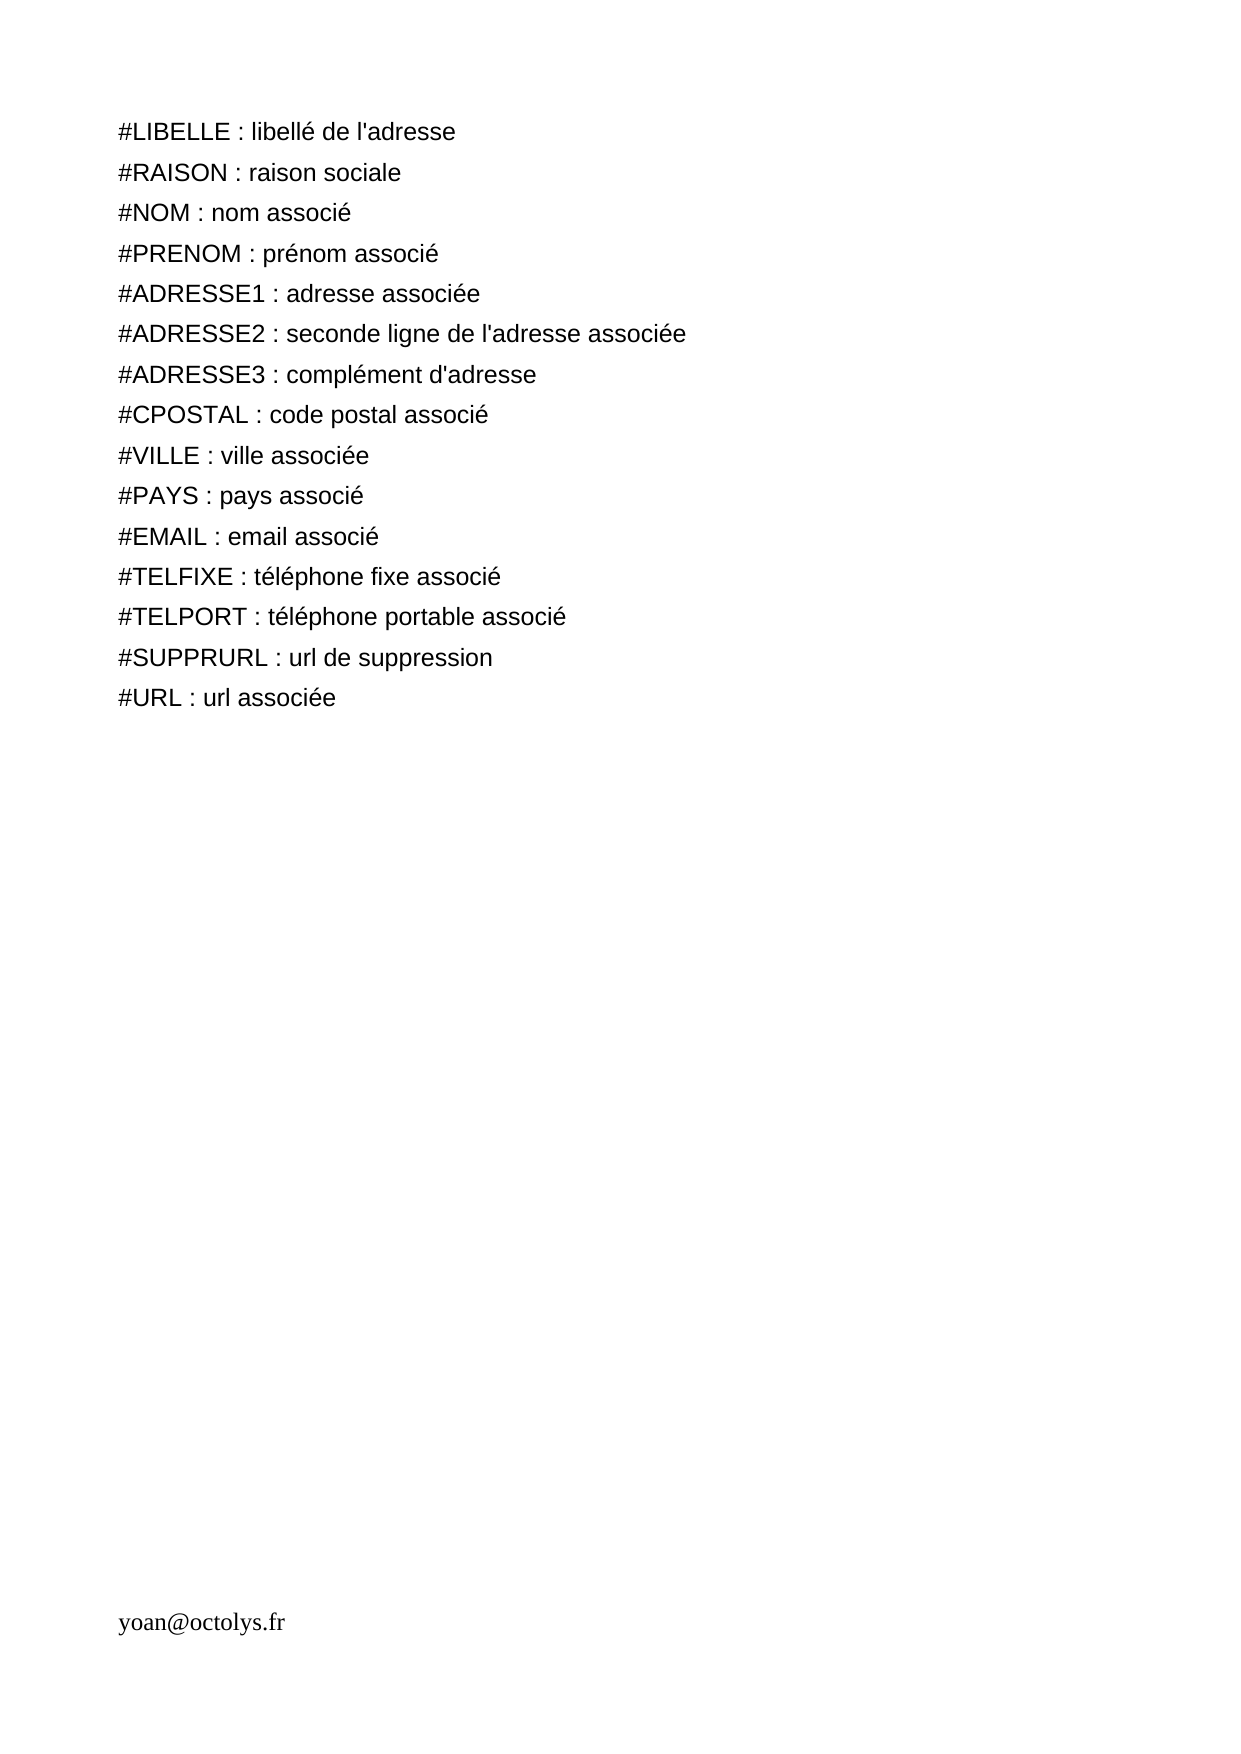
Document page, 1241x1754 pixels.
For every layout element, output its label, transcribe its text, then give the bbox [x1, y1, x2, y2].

text #ADRESSE2 : seconde ligne de l'adresse associée [118, 320, 1122, 348]
text #CPOSTAL : code postal associé [118, 401, 1122, 429]
text #TELPORT : téléphone portable associé [118, 603, 1122, 631]
text #EMAIL : email associé [118, 522, 1122, 550]
text #RAISON : raison sociale [118, 158, 1122, 186]
text #URL : url associée [118, 684, 1122, 712]
text #ADRESSE1 : adresse associée [118, 280, 1122, 308]
text #ADRESSE3 : complément d'adresse [118, 361, 1122, 388]
text #LIBELLE : libellé de l'adresse [118, 118, 1122, 146]
text #PRENOM : prénom associé [118, 239, 1122, 267]
text #VILLE : ville associée [118, 441, 1122, 469]
text #TELFIXE : téléphone fixe associé [118, 563, 1122, 591]
text #SUPPRURL : url de suppression [118, 643, 1122, 671]
text #NOM : nom associé [118, 199, 1122, 227]
text #PAYS : pays associé [118, 482, 1122, 510]
